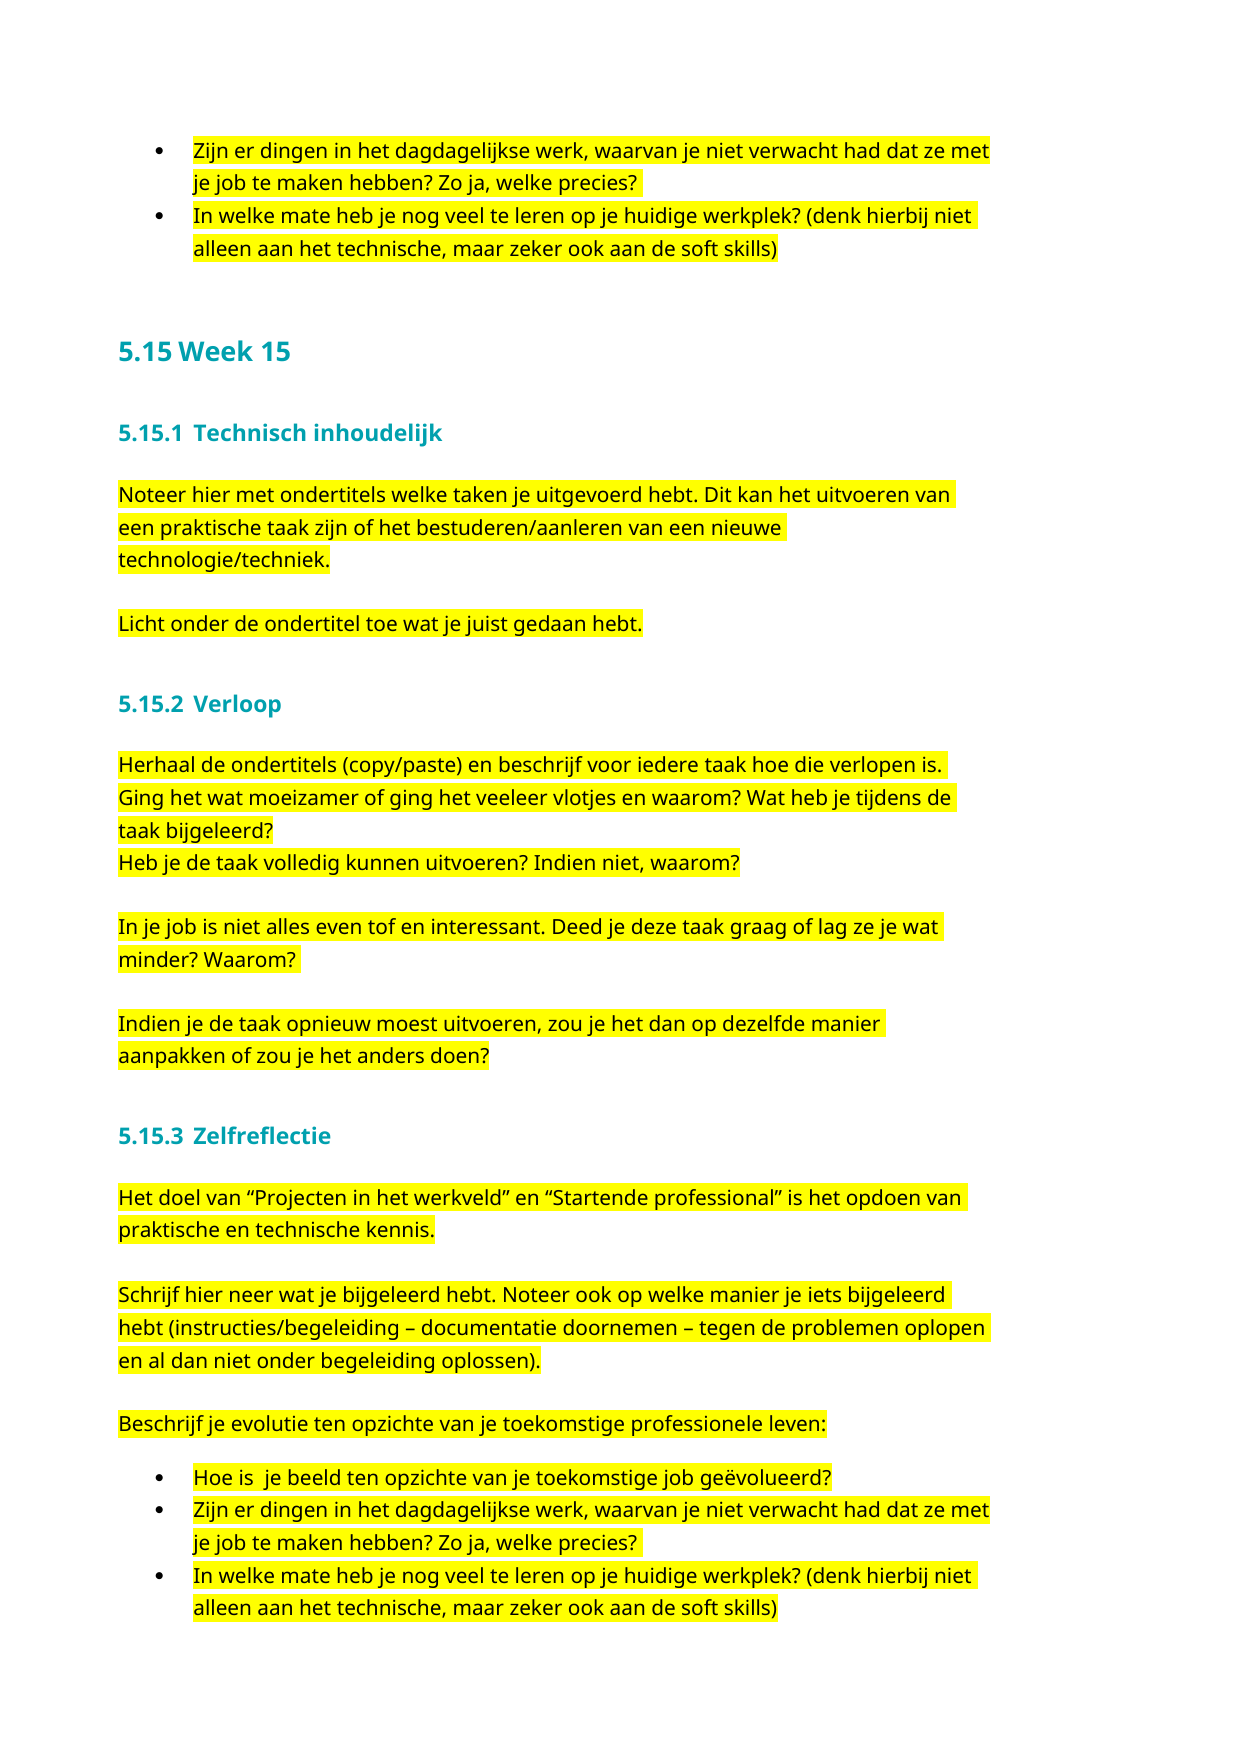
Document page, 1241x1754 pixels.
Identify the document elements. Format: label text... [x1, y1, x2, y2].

subtitle Week 15 [118, 333, 992, 370]
list Zijn er dingen in het dagdagelijkse werk, waarvan je niet verwacht had dat ze met je job te maken hebben? Zo ja, welke precies? [156, 1496, 992, 1557]
list Hoe is je beeld ten opzichte van je toekomstige job geëvolueerd? [156, 1463, 992, 1491]
text Beschrijf je evolutie ten opzichte van je toekomstige professionele leven: [118, 1409, 992, 1438]
list In welke mate heb je nog veel te leren op je huidige werkplek? (denk hierbij niet alleen aan het technische, maar zeker ook aan de soft skills) [156, 1561, 992, 1622]
list In welke mate heb je nog veel te leren op je huidige werkplek? (denk hierbij niet alleen aan het technische, maar zeker ook aan de soft skills) [156, 201, 992, 262]
text Noteer hier met ondertitels welke taken je uitgevoerd hebt. Dit kan het uitvoeren van een praktische taak zijn of het bestuderen/aanleren van een nieuwe technologie/techniek. [118, 480, 992, 574]
text Het doel van “Projecten in het werkveld” en “Startende professional” is het opdoen van praktische en technische kennis. Schrijf hier neer wat je bijgeleerd hebt. Noteer ook op welke manier je iets bijgeleerd hebt (instructies/begeleiding – documentatie doornemen – tegen de problemen oplopen en al dan niet onder begeleiding oplossen). [118, 1183, 992, 1374]
subtitle Verloop [118, 687, 992, 719]
subtitle Technisch inhoudelijk [118, 417, 992, 448]
subtitle Zelfreflectie [118, 1120, 992, 1151]
text Licht onder de ondertitel toe wat je juist gedaan hebt. [118, 609, 992, 637]
text Indien je de taak opnieuw moest uitvoeren, zou je het dan op dezelfde manier aanpakken of zou je het anders doen? [118, 1009, 992, 1070]
list Zijn er dingen in het dagdagelijkse werk, waarvan je niet verwacht had dat ze met je job te maken hebben? Zo ja, welke precies? [156, 136, 992, 197]
text Herhaal de ondertitels (copy/paste) en beschrijf voor iedere taak hoe die verlopen is. Ging het wat moeizamer of ging het veeleer vlotjes en waarom? Wat heb je tijdens de taak bijgeleerd? Heb je de taak volledig kunnen uitvoeren? Indien niet, waarom? [118, 751, 992, 877]
text In je job is niet alles even tof en interessant. Deed je deze taak graag of lag ze je wat minder? Waarom? [118, 912, 992, 973]
